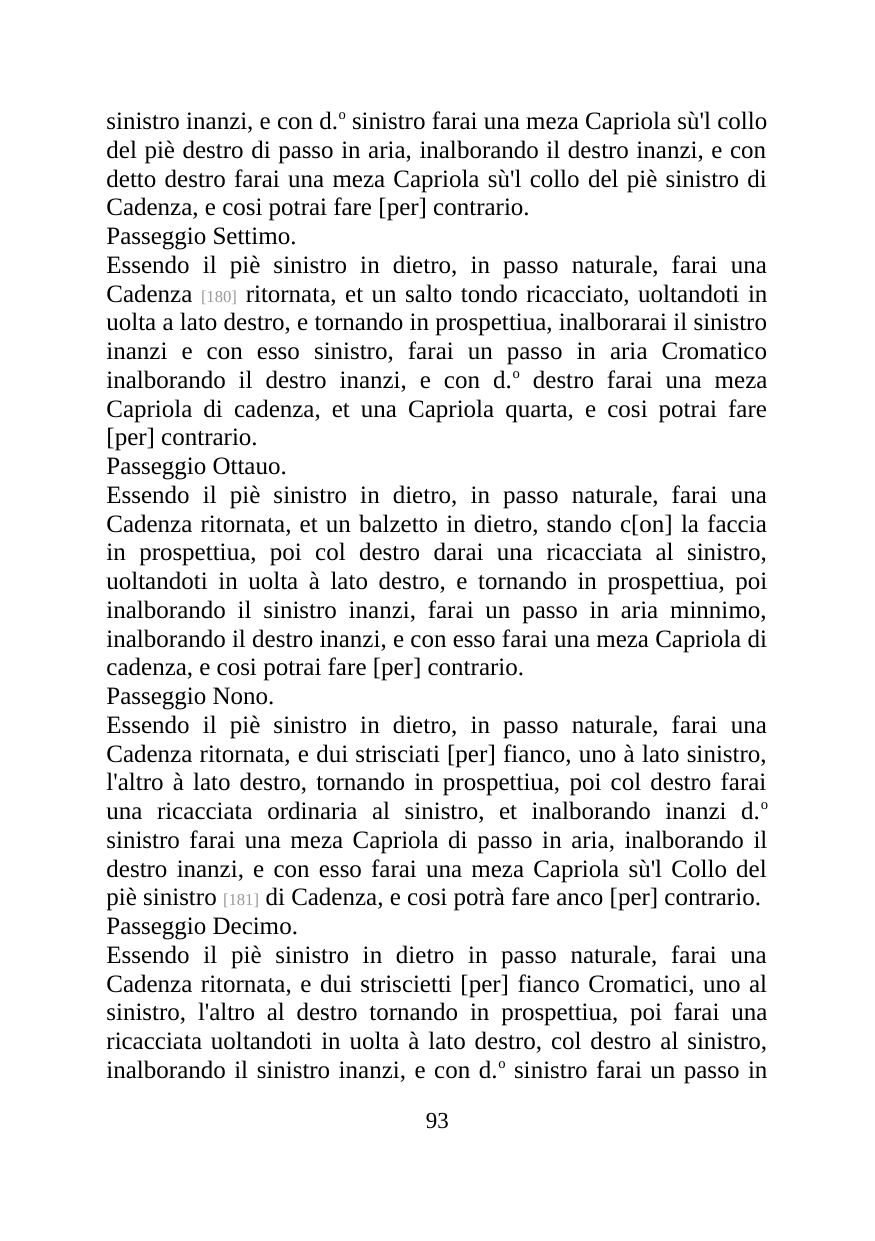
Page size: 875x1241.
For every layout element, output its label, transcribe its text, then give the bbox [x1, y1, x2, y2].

text Passeggio Settimo. [106, 221, 768, 250]
text Essendo il piè sinistro in dietro in passo naturale, farai una Cadenza ritornata, e dui striscietti [per] fianco Cromatici, uno al sinistro, l'altro al destro tornando in prospettiua, poi farai una ricacciata uoltandoti in uolta à lato destro, col destro al sinistro, inalborando il sinistro inanzi, e con d.o sinistro farai un passo in [106, 940, 768, 1084]
text Essendo il piè sinistro in dietro, in passo naturale, farai una Cadenza [180] ritornata, et un salto tondo ricacciato, uoltandoti in uolta a lato destro, e tornando in prospettiua, inalborarai il sinistro inanzi e con esso sinistro, farai un passo in aria Cromatico inalborando il destro inanzi, e con d.o destro farai una meza Capriola di cadenza, et una Capriola quarta, e cosi potrai fare [per] contrario. [106, 250, 768, 451]
text Essendo il piè sinistro in dietro, in passo naturale, farai una Cadenza ritornata, e dui strisciati [per] fianco, uno à lato sinistro, l'altro à lato destro, tornando in prospettiua, poi col destro farai una ricacciata ordinaria al sinistro, et inalborando inanzi d.o sinistro farai una meza Capriola di passo in aria, inalborando il destro inanzi, e con esso farai una meza Capriola sù'l Collo del piè sinistro [181] di Cadenza, e cosi potrà fare anco [per] contrario. [106, 710, 768, 911]
text sinistro inanzi, e con d.o sinistro farai una meza Capriola sù'l collo del piè destro di passo in aria, inalborando il destro inanzi, e con detto destro farai una meza Capriola sù'l collo del piè sinistro di Cadenza, e cosi potrai fare [per] contrario. [106, 106, 768, 221]
text Passeggio Ottauo. [106, 451, 768, 480]
text Essendo il piè sinistro in dietro, in passo naturale, farai una Cadenza ritornata, et un balzetto in dietro, stando c[on] la faccia in prospettiua, poi col destro darai una ricacciata al sinistro, uoltandoti in uolta à lato destro, e tornando in prospettiua, poi inalborando il sinistro inanzi, farai un passo in aria minnimo, inalborando il destro inanzi, e con esso farai una meza Capriola di cadenza, e cosi potrai fare [per] contrario. [106, 480, 768, 681]
text Passeggio Nono. [106, 681, 768, 710]
text Passeggio Decimo. [106, 911, 768, 940]
